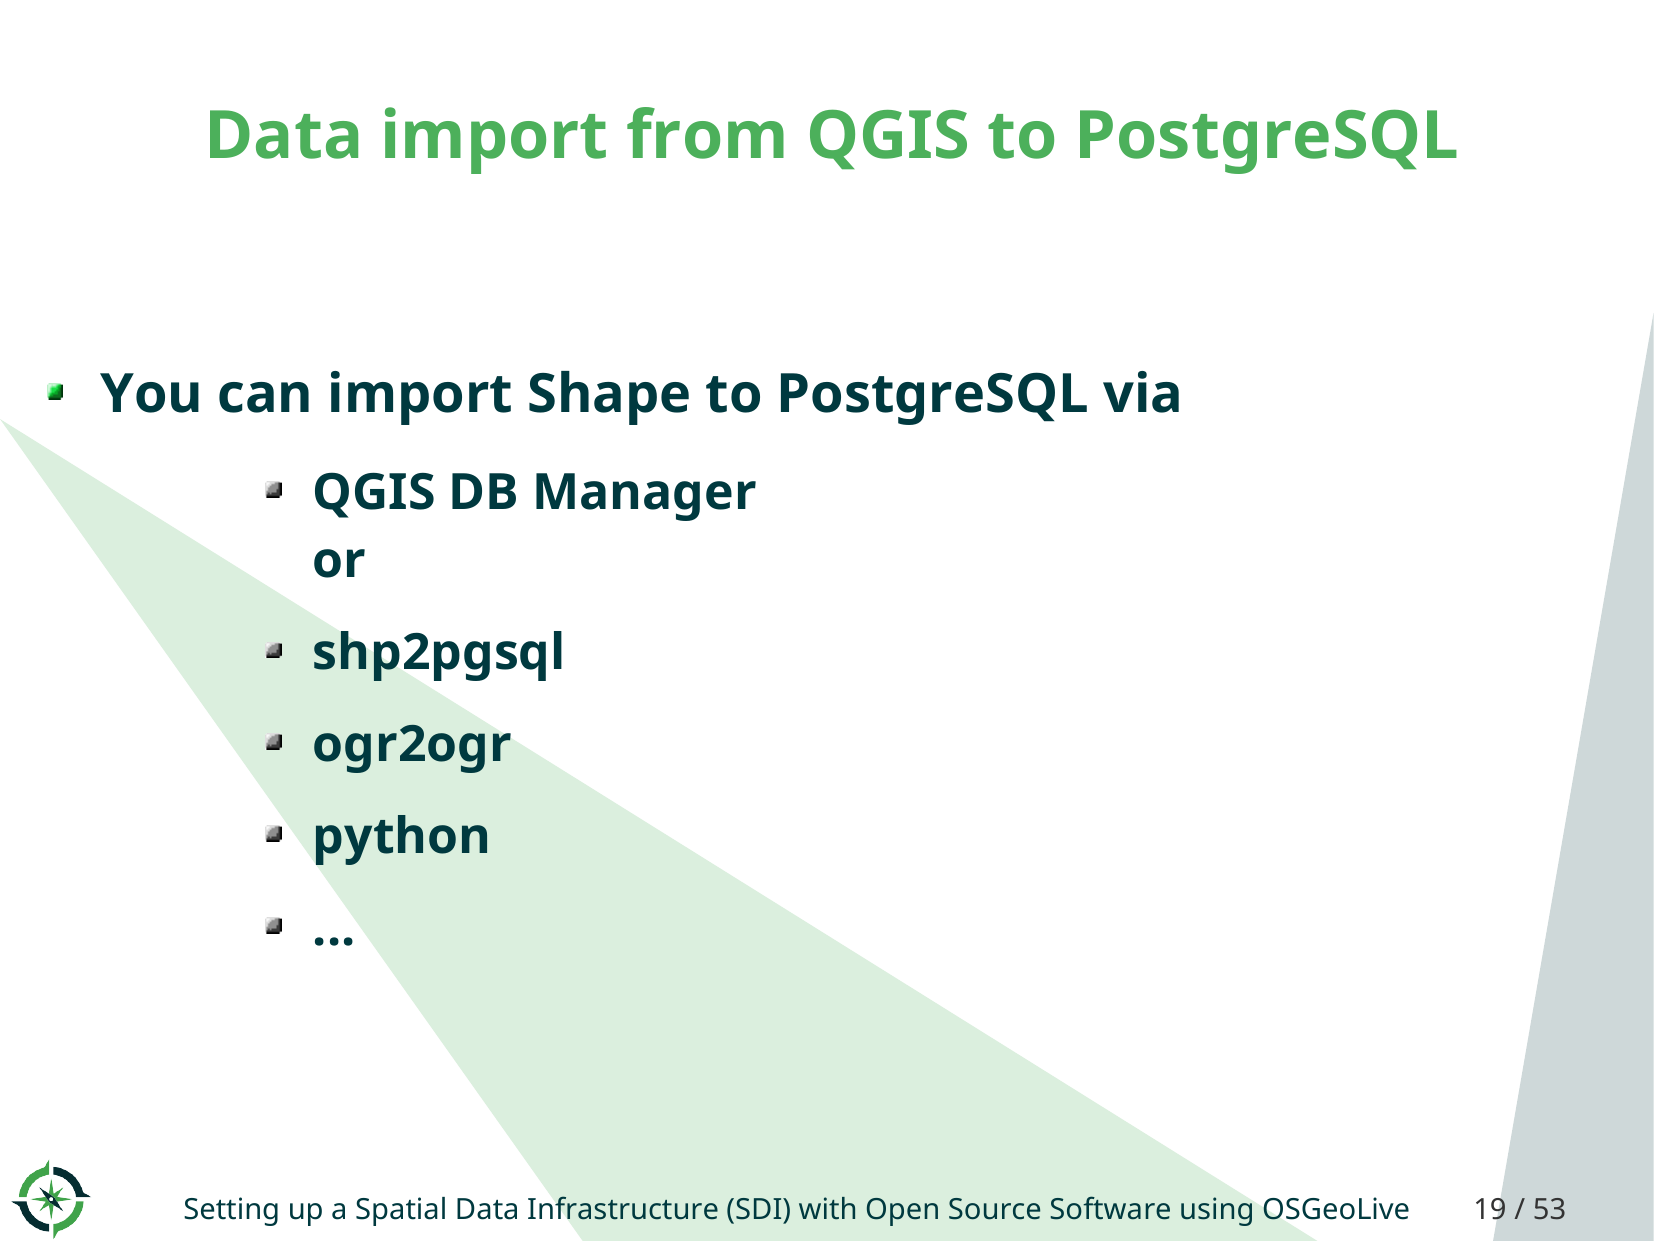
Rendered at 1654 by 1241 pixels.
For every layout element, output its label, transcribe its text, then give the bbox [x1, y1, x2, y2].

title Data import from QGIS to PostgreSQL [88, 59, 1577, 207]
picture [10, 1158, 92, 1240]
list You can import Shape to PostgreSQL via QGIS DB Manager or shp2pgsql ogr2ogr python ... [29, 354, 1654, 1173]
